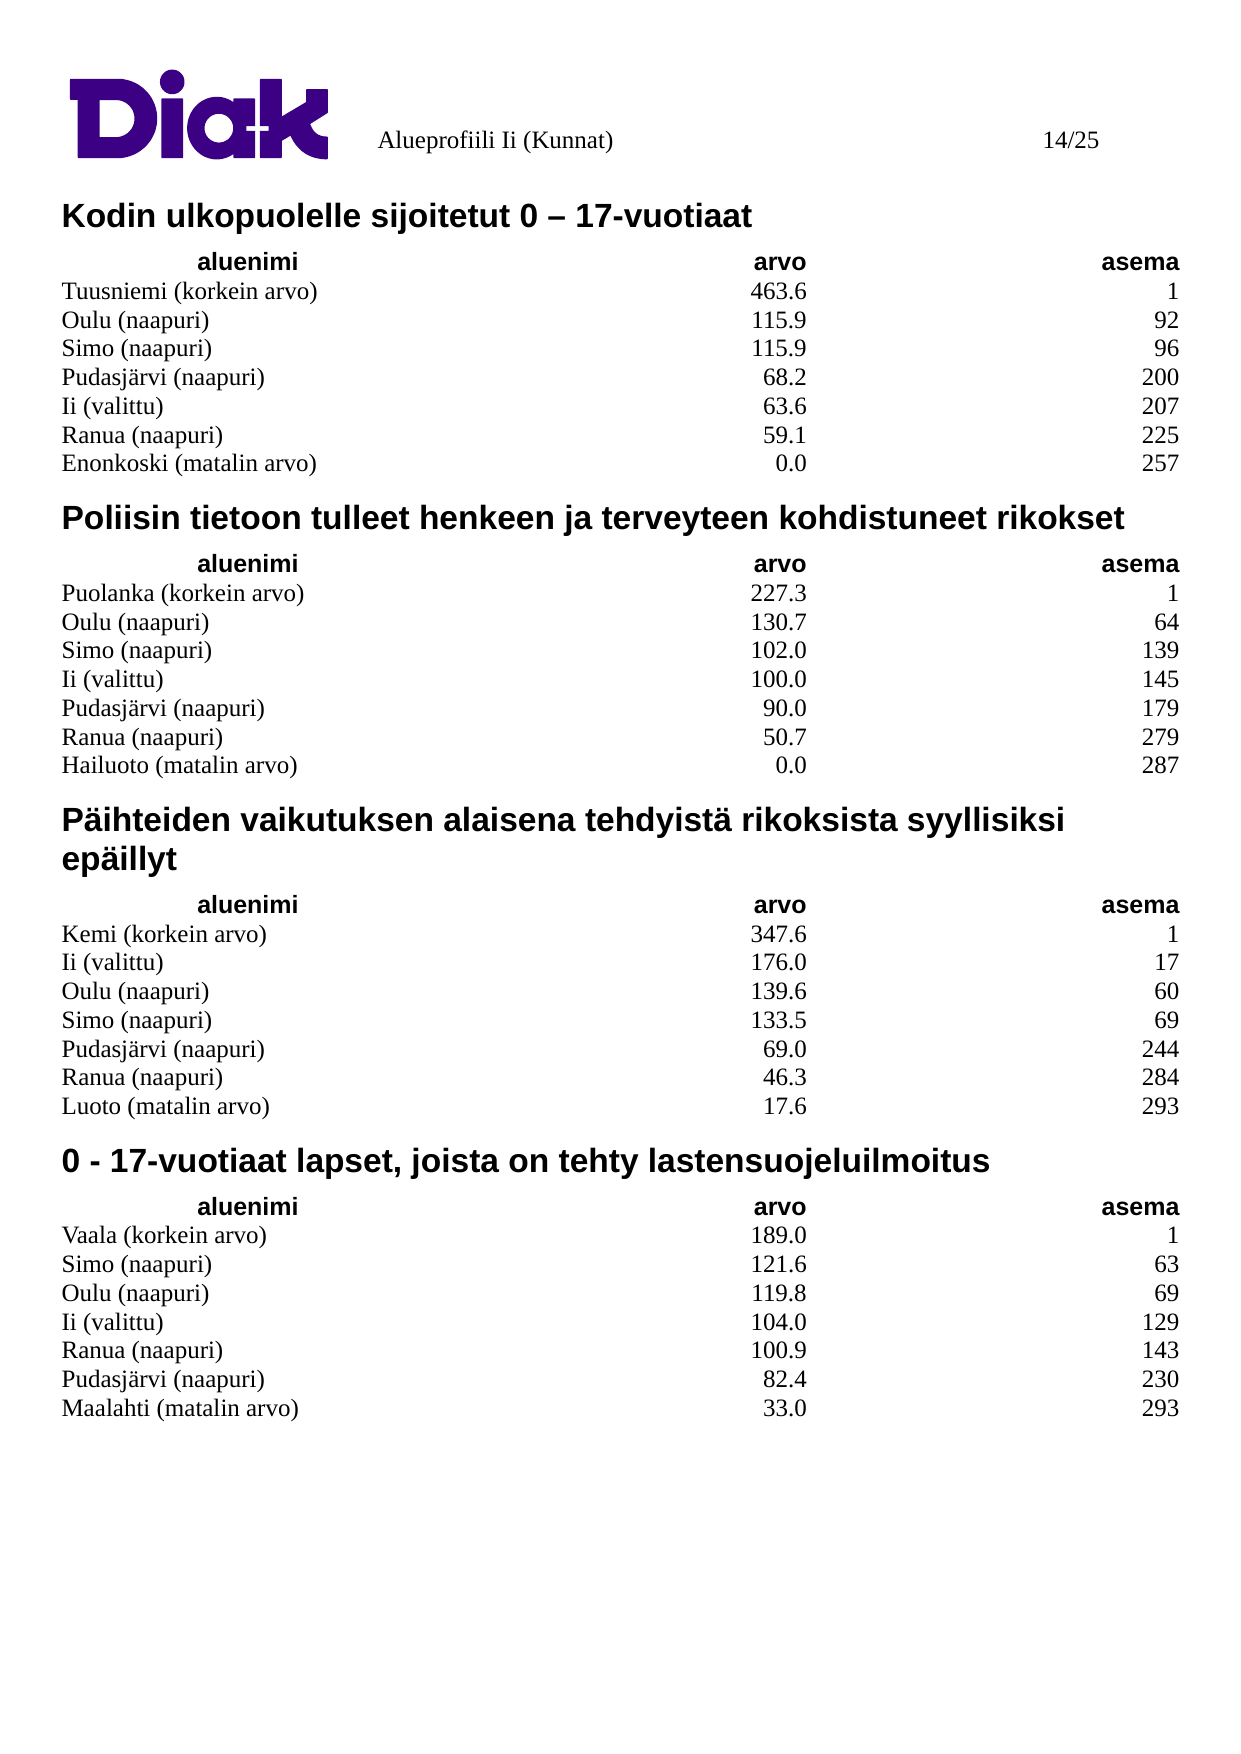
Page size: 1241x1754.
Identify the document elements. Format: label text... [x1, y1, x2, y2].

table_cell Simo (naapuri) [61, 334, 434, 362]
table_cell Pudasjärvi (naapuri) [61, 362, 434, 391]
table_cell 0.0 [434, 751, 806, 779]
table_cell 100.0 [434, 664, 806, 693]
subtitle Poliisin tietoon tulleet henkeen ja terveyteen kohdistuneet rikokset [61, 498, 1179, 537]
table_cell Oulu (naapuri) [61, 305, 434, 333]
table_cell Maalahti (matalin arvo) [61, 1393, 434, 1422]
table_header asema [806, 1192, 1179, 1221]
table_cell 115.9 [434, 334, 806, 362]
table_cell Puolanka (korkein arvo) [61, 578, 434, 607]
table_cell 1 [806, 919, 1179, 947]
table_cell 139 [806, 636, 1179, 664]
table_cell Ii (valittu) [61, 391, 434, 420]
table_cell 17 [806, 948, 1179, 976]
table_cell 129 [806, 1307, 1179, 1336]
table_cell Pudasjärvi (naapuri) [61, 693, 434, 722]
table_cell 50.7 [434, 722, 806, 751]
table_cell 200 [806, 362, 1179, 391]
table_cell 279 [806, 722, 1179, 751]
table_cell 102.0 [434, 636, 806, 664]
table_cell Hailuoto (matalin arvo) [61, 751, 434, 779]
subtitle 0 - 17-vuotiaat lapset, joista on tehty lastensuojeluilmoitus [61, 1141, 1179, 1179]
table_cell 130.7 [434, 607, 806, 636]
table_cell 60 [806, 976, 1179, 1005]
table_header aluenimi [61, 549, 434, 578]
table_cell Oulu (naapuri) [61, 976, 434, 1005]
table_cell 17.6 [434, 1091, 806, 1120]
table_cell Enonkoski (matalin arvo) [61, 449, 434, 477]
table_cell Luoto (matalin arvo) [61, 1091, 434, 1120]
table_cell 207 [806, 391, 1179, 420]
table_cell 96 [806, 334, 1179, 362]
table_header arvo [434, 549, 806, 578]
table_header aluenimi [61, 890, 434, 919]
table_cell 284 [806, 1063, 1179, 1091]
table_header arvo [434, 890, 806, 919]
table_cell 68.2 [434, 362, 806, 391]
table_cell Ii (valittu) [61, 664, 434, 693]
table_cell Ii (valittu) [61, 948, 434, 976]
table_cell 293 [806, 1393, 1179, 1422]
table_cell Ranua (naapuri) [61, 1063, 434, 1091]
table_cell Oulu (naapuri) [61, 1278, 434, 1307]
table_cell 69 [806, 1005, 1179, 1034]
table_cell Kemi (korkein arvo) [61, 919, 434, 947]
table_cell 119.8 [434, 1278, 806, 1307]
table_cell 59.1 [434, 420, 806, 448]
table_cell Ranua (naapuri) [61, 420, 434, 448]
table_cell Pudasjärvi (naapuri) [61, 1034, 434, 1062]
table_cell 463.6 [434, 276, 806, 305]
table_cell Vaala (korkein arvo) [61, 1221, 434, 1249]
table_cell Simo (naapuri) [61, 636, 434, 664]
table_cell 179 [806, 693, 1179, 722]
table_cell 92 [806, 305, 1179, 333]
table_header asema [806, 890, 1179, 919]
table_cell 257 [806, 449, 1179, 477]
table_cell 46.3 [434, 1063, 806, 1091]
table_cell Simo (naapuri) [61, 1005, 434, 1034]
table_header asema [806, 549, 1179, 578]
table_cell Ranua (naapuri) [61, 1336, 434, 1364]
table_cell Tuusniemi (korkein arvo) [61, 276, 434, 305]
table_cell 143 [806, 1336, 1179, 1364]
table_header arvo [434, 1192, 806, 1221]
table_cell 225 [806, 420, 1179, 448]
table_cell 82.4 [434, 1364, 806, 1393]
table_cell 230 [806, 1364, 1179, 1393]
table_cell 1 [806, 276, 1179, 305]
table_cell 287 [806, 751, 1179, 779]
table_cell Oulu (naapuri) [61, 607, 434, 636]
table_header arvo [434, 247, 806, 276]
table_cell 63.6 [434, 391, 806, 420]
table_cell 244 [806, 1034, 1179, 1062]
table_cell 189.0 [434, 1221, 806, 1249]
subtitle Päihteiden vaikutuksen alaisena tehdyistä rikoksista syyllisiksi epäillyt [61, 800, 1179, 877]
table_cell Pudasjärvi (naapuri) [61, 1364, 434, 1393]
table_cell 69.0 [434, 1034, 806, 1062]
table_cell 293 [806, 1091, 1179, 1120]
table_cell 0.0 [434, 449, 806, 477]
table_cell Simo (naapuri) [61, 1249, 434, 1278]
table_cell 63 [806, 1249, 1179, 1278]
table_cell 1 [806, 578, 1179, 607]
table_cell 1 [806, 1221, 1179, 1249]
table_cell 176.0 [434, 948, 806, 976]
table_header aluenimi [61, 247, 434, 276]
table_cell 33.0 [434, 1393, 806, 1422]
table_cell 145 [806, 664, 1179, 693]
table_cell 64 [806, 607, 1179, 636]
table_cell 227.3 [434, 578, 806, 607]
table_cell Ii (valittu) [61, 1307, 434, 1336]
table_cell 100.9 [434, 1336, 806, 1364]
table_cell 133.5 [434, 1005, 806, 1034]
table_header asema [806, 247, 1179, 276]
table_cell 104.0 [434, 1307, 806, 1336]
table_cell 139.6 [434, 976, 806, 1005]
table_cell 69 [806, 1278, 1179, 1307]
table_cell 347.6 [434, 919, 806, 947]
table_cell 121.6 [434, 1249, 806, 1278]
subtitle Kodin ulkopuolelle sijoitetut 0 – 17-vuotiaat [61, 196, 1179, 235]
table_cell Ranua (naapuri) [61, 722, 434, 751]
table_cell 90.0 [434, 693, 806, 722]
table_header aluenimi [61, 1192, 434, 1221]
table_cell 115.9 [434, 305, 806, 333]
